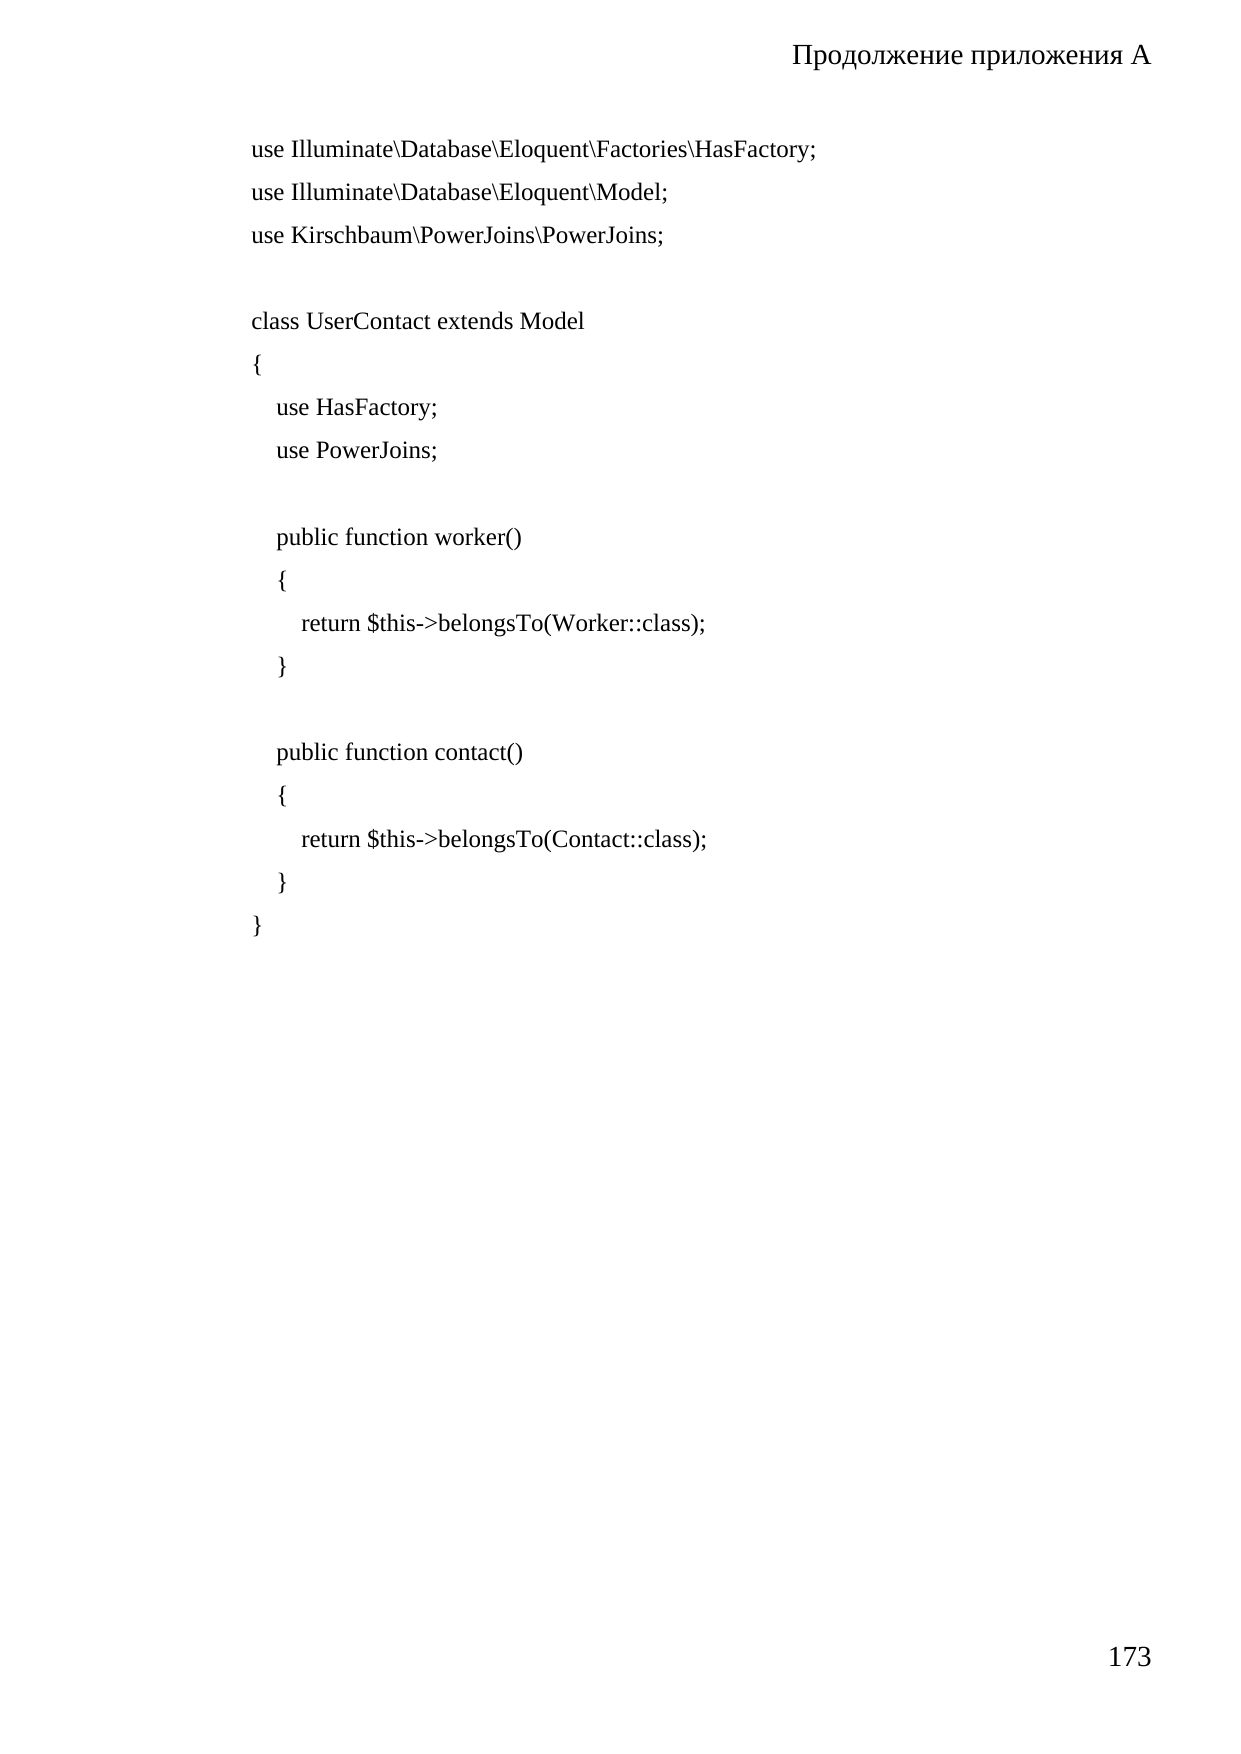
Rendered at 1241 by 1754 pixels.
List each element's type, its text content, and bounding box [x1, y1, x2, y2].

text { [177, 565, 1152, 594]
text { [177, 349, 1152, 378]
text class UserContact extends Model [177, 306, 1152, 335]
text use Illuminate\Database\Eloquent\Model; [177, 177, 1152, 206]
text return $this->belongsTo(Worker::class); [177, 608, 1152, 637]
text } [177, 910, 1152, 939]
text public function worker() [177, 522, 1152, 551]
text { [177, 781, 1152, 809]
text use PowerJoins; [177, 436, 1152, 464]
text return $this->belongsTo(Contact::class); [177, 824, 1152, 852]
text use HasFactory; [177, 392, 1152, 421]
text } [177, 867, 1152, 896]
text } [177, 651, 1152, 680]
text public function contact() [177, 737, 1152, 766]
text use Illuminate\Database\Eloquent\Factories\HasFactory; [177, 134, 1152, 162]
text use Kirschbaum\PowerJoins\PowerJoins; [177, 220, 1152, 249]
